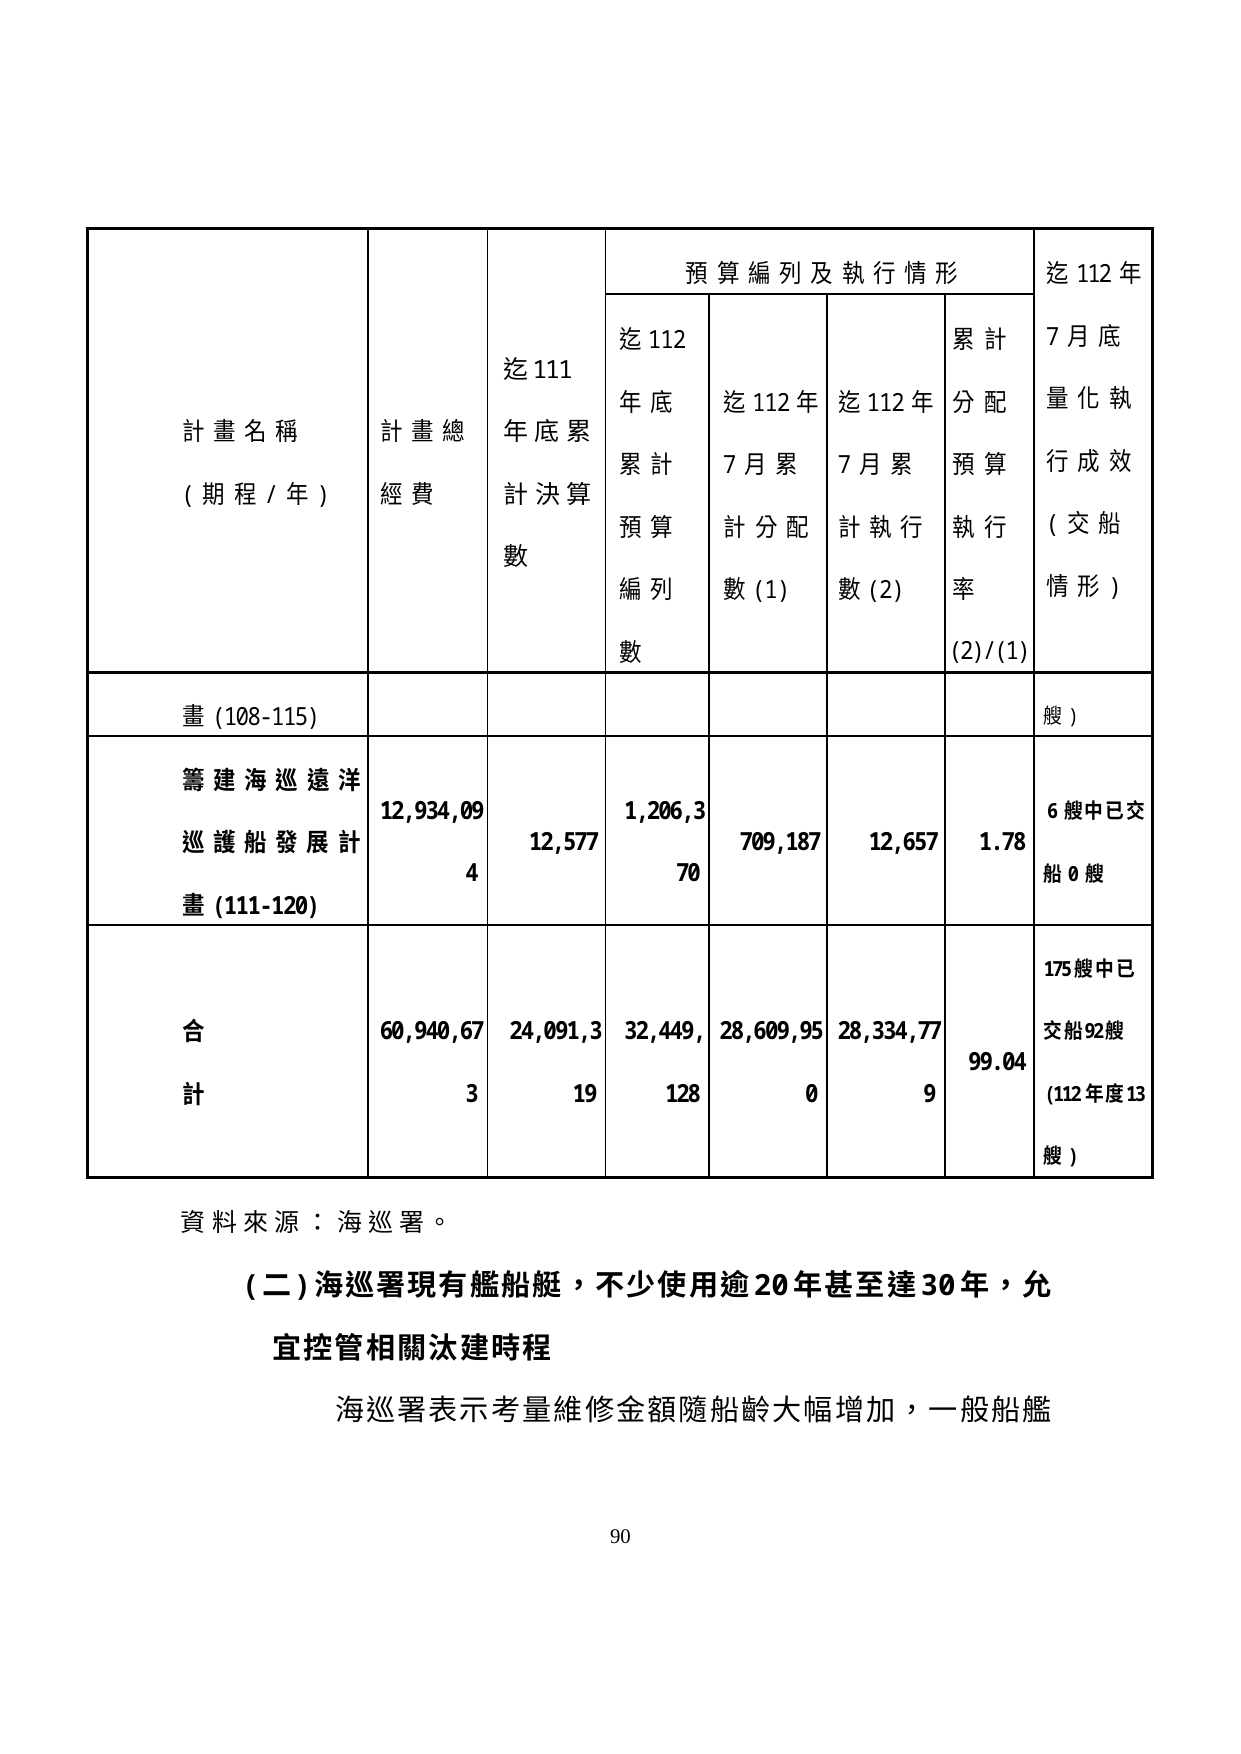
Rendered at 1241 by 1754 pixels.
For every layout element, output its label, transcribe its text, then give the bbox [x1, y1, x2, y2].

table_cell 99.04 [946, 926, 1033, 1176]
table_cell 24,091,319 [488, 926, 605, 1176]
table_cell 迄112年底累計預算編列數 [606, 295, 708, 671]
table_cell 12,934,094 [369, 737, 487, 924]
table_cell [488, 674, 605, 735]
text 資料來源：海巡署。 [89, 1179, 1063, 1241]
table_header 計畫名稱 (期程/年) [89, 230, 367, 671]
table_header 迄112年7月底量化執行成效(交船情形) [1035, 230, 1151, 671]
table_cell 艘) [1035, 674, 1151, 735]
table_header 預算編列及執行情形 [606, 230, 1033, 293]
table_cell 1,206,370 [606, 737, 708, 924]
table_cell 12,577 [488, 737, 605, 924]
table_cell 60,940,673 [369, 926, 487, 1176]
table_cell 籌建海巡遠洋巡護船發展計畫(111-120) [89, 737, 367, 924]
table_header 計畫總經費 [369, 230, 487, 671]
table_cell 28,609,950 [710, 926, 826, 1176]
table_cell [606, 674, 708, 735]
table_cell 175艘中已交船92艘(112年度13艘) [1035, 926, 1151, 1176]
table_cell 709,187 [710, 737, 826, 924]
table_cell 合 計 [89, 926, 367, 1176]
table_cell 累計分配預算執行率(2)/(1) [946, 295, 1033, 671]
table_cell [369, 674, 487, 735]
text 海巡署表示考量維修金額隨船齡大幅增加，一般船艦 [266, 1366, 1063, 1429]
table_cell [946, 674, 1033, 735]
table_cell 12,657 [828, 737, 944, 924]
table_cell 畫(108-115) [89, 674, 367, 735]
table_cell 迄112年7月累計執行數(2) [828, 295, 944, 671]
table_cell 迄112年7月累計分配數(1) [710, 295, 826, 671]
table_cell [828, 674, 944, 735]
text (二)海巡署現有艦船艇，不少使用逾20年甚至達30年，允宜控管相關汰建時程 [236, 1241, 1063, 1366]
table_cell [710, 674, 826, 735]
table_cell 1.78 [946, 737, 1033, 924]
table_header 迄111年底累計決算數 [488, 230, 605, 671]
table_cell 6艘中已交船0艘 [1035, 737, 1151, 924]
table_cell 28,334,779 [828, 926, 944, 1176]
table_cell 32,449,128 [606, 926, 708, 1176]
